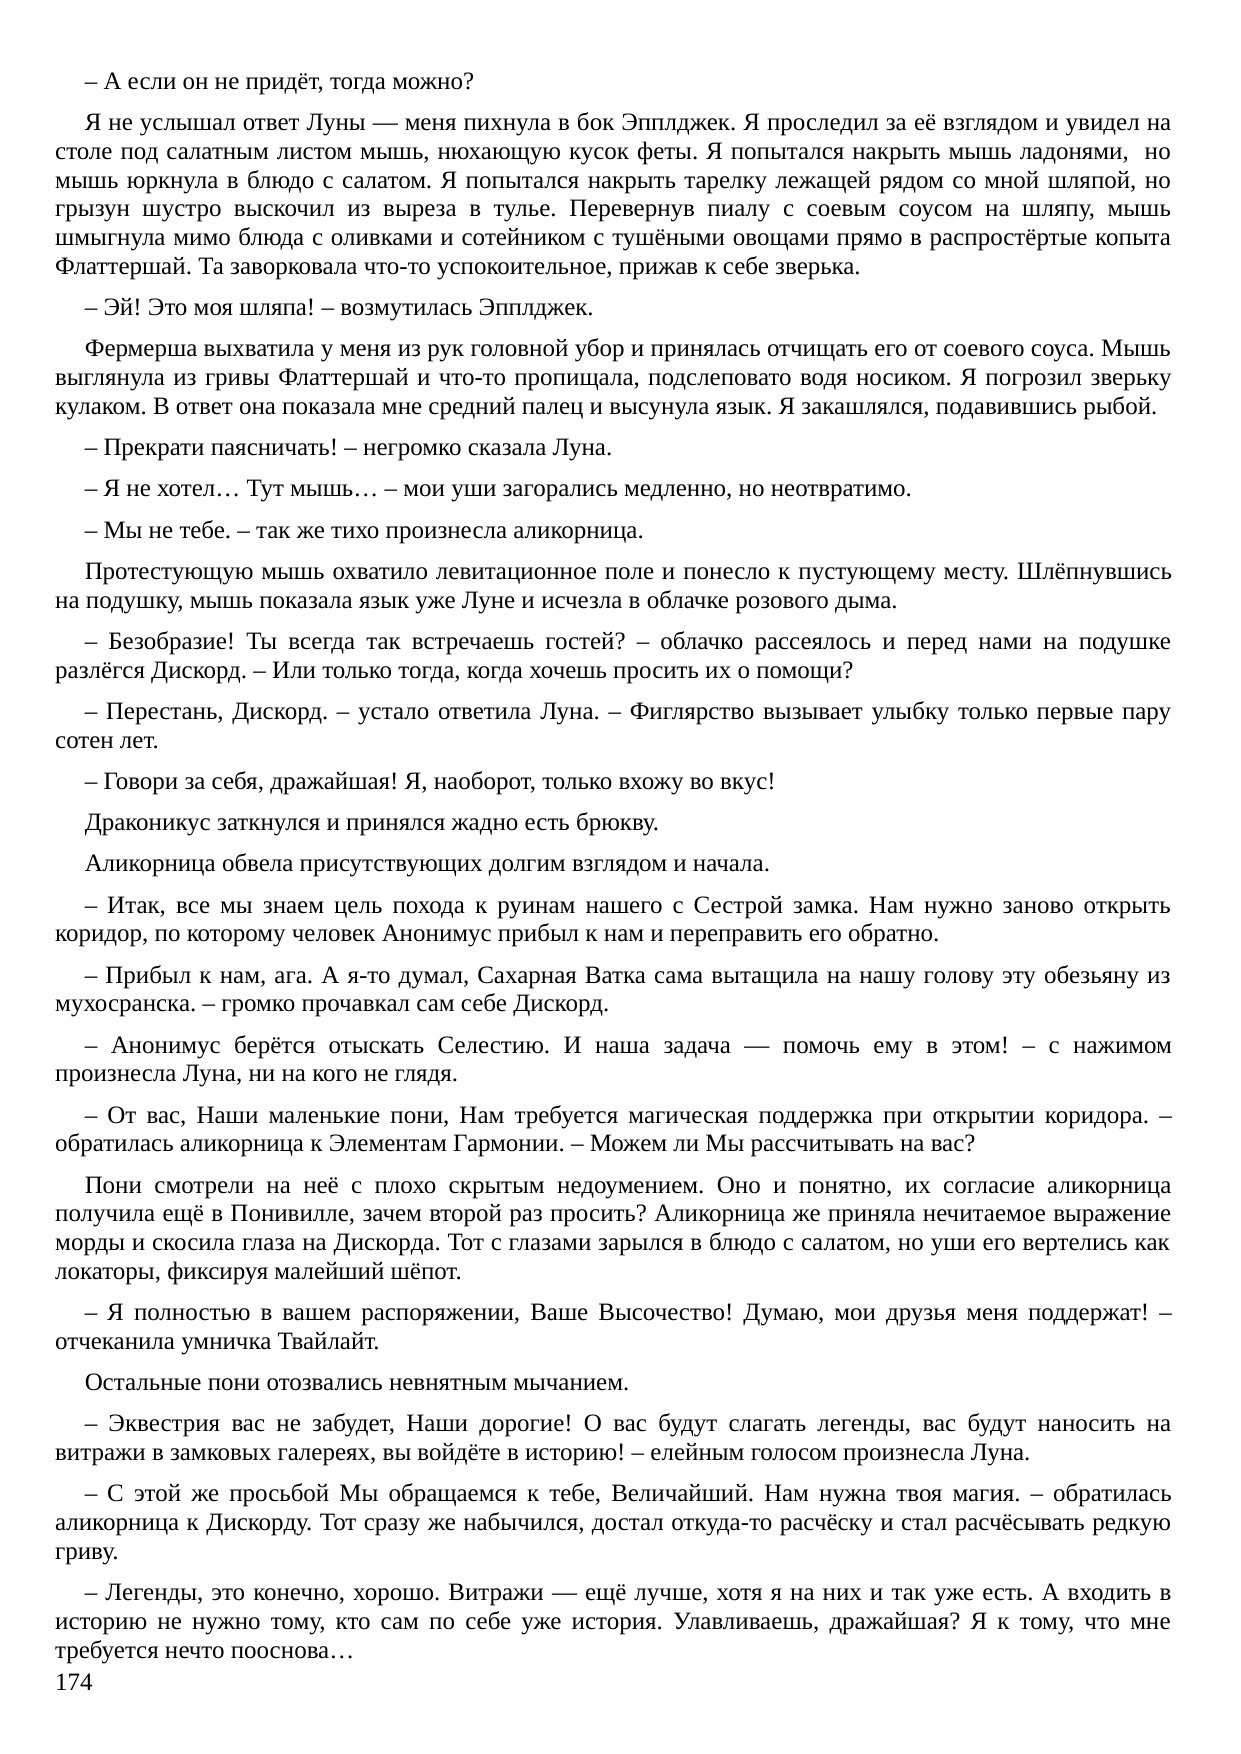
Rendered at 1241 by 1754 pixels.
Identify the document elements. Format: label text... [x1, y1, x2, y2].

text Остальные пони отозвались невнятным мычанием. [55, 1367, 1173, 1396]
text – Итак, все мы знаем цель похода к руинам нашего с Сестрой замка. Нам нужно заново открыть коридор, по которому человек Анонимус прибыл к нам и переправить его обратно. [55, 890, 1173, 947]
text Я не услышал ответ Луны — меня пихнула в бок Эпплджек. Я проследил за её взглядом и увидел на столе под салатным листом мышь, нюхающую кусок феты. Я попытался накрыть мышь ладонями, но мышь юркнула в блюдо с салатом. Я попытался накрыть тарелку лежащей рядом со мной шляпой, но грызун шустро выскочил из выреза в тулье. Перевернув пиалу с соевым соусом на шляпу, мышь шмыгнула мимо блюда с оливками и сотейником с тушёными овощами прямо в распростёртые копыта Флаттершай. Та заворковала что-то успокоительное, прижав к себе зверька. [55, 107, 1173, 280]
text – Легенды, это конечно, хорошо. Витражи — ещё лучше, хотя я на них и так уже есть. А входить в историю не нужно тому, кто сам по себе уже история. Улавливаешь, дражайшая? Я к тому, что мне требуется нечто пооснова… [55, 1577, 1173, 1663]
text – Я полностью в вашем распоряжении, Ваше Высочество! Думаю, мои друзья меня поддержат! – отчеканила умничка Твайлайт. [55, 1297, 1173, 1355]
text – Перестань, Дискорд. – устало ответила Луна. – Фиглярство вызывает улыбку только первые пару сотен лет. [55, 696, 1173, 753]
text Аликорница обвела присутствующих долгим взглядом и начала. [55, 848, 1173, 877]
text – Говори за себя, дражайшая! Я, наоборот, только вхожу во вкус! [55, 766, 1173, 795]
text – От вас, Наши маленькие пони, Нам требуется магическая поддержка при открытии коридора. – обратилась аликорница к Элементам Гармонии. – Можем ли Мы рассчитывать на вас? [55, 1100, 1173, 1157]
text Протестующую мышь охватило левитационное поле и понесло к пустующему месту. Шлёпнувшись на подушку, мышь показала язык уже Луне и исчезла в облачке розового дыма. [55, 556, 1173, 613]
text Фермерша выхватила у меня из рук головной убор и принялась отчищать его от соевого соуса. Мышь выглянула из гривы Флаттершай и что-то пропищала, подслеповато водя носиком. Я погрозил зверьку кулаком. В ответ она показала мне средний палец и высунула язык. Я закашлялся, подавившись рыбой. [55, 333, 1173, 420]
text – Я не хотел… Тут мышь… – мои уши загорались медленно, но неотвратимо. [55, 473, 1173, 502]
text – А если он не придёт, тогда можно? [55, 66, 1173, 95]
text – Прекрати паясничать! – негромко сказала Луна. [55, 432, 1173, 461]
text – Эквестрия вас не забудет, Наши дорогие! О вас будут слагать легенды, вас будут наносить на витражи в замковых галереях, вы войдёте в историю! – елейным голосом произнесла Луна. [55, 1408, 1173, 1466]
text – Прибыл к нам, ага. А я-то думал, Сахарная Ватка сама вытащила на нашу голову эту обезьяну из мухосранска. – громко прочавкал сам себе Дискорд. [55, 960, 1173, 1017]
text – С этой же просьбой Мы обращаемся к тебе, Величайший. Нам нужна твоя магия. – обратилась аликорница к Дискорду. Тот сразу же набычился, достал откуда-то расчёску и стал расчёсывать редкую гриву. [55, 1478, 1173, 1565]
text – Безобразие! Ты всегда так встречаешь гостей? – облачко рассеялось и перед нами на подушке разлёгся Дискорд. – Или только тогда, когда хочешь просить их о помощи? [55, 626, 1173, 683]
text – Мы не тебе. – так же тихо произнесла аликорница. [55, 515, 1173, 543]
text – Анонимус берётся отыскать Селестию. И наша задача — помочь ему в этом! – с нажимом произнесла Луна, ни на кого не глядя. [55, 1030, 1173, 1087]
text Драконикус заткнулся и принялся жадно есть брюкву. [55, 807, 1173, 836]
text Пони смотрели на неё с плохо скрытым недоумением. Оно и понятно, их согласие аликорница получила ещё в Понивилле, зачем второй раз просить? Аликорница же приняла нечитаемое выражение морды и скосила глаза на Дискорда. Тот с глазами зарылся в блюдо с салатом, но уши его вертелись как локаторы, фиксируя малейший шёпот. [55, 1170, 1173, 1285]
text – Эй! Это моя шляпа! – возмутилась Эпплджек. [55, 292, 1173, 321]
